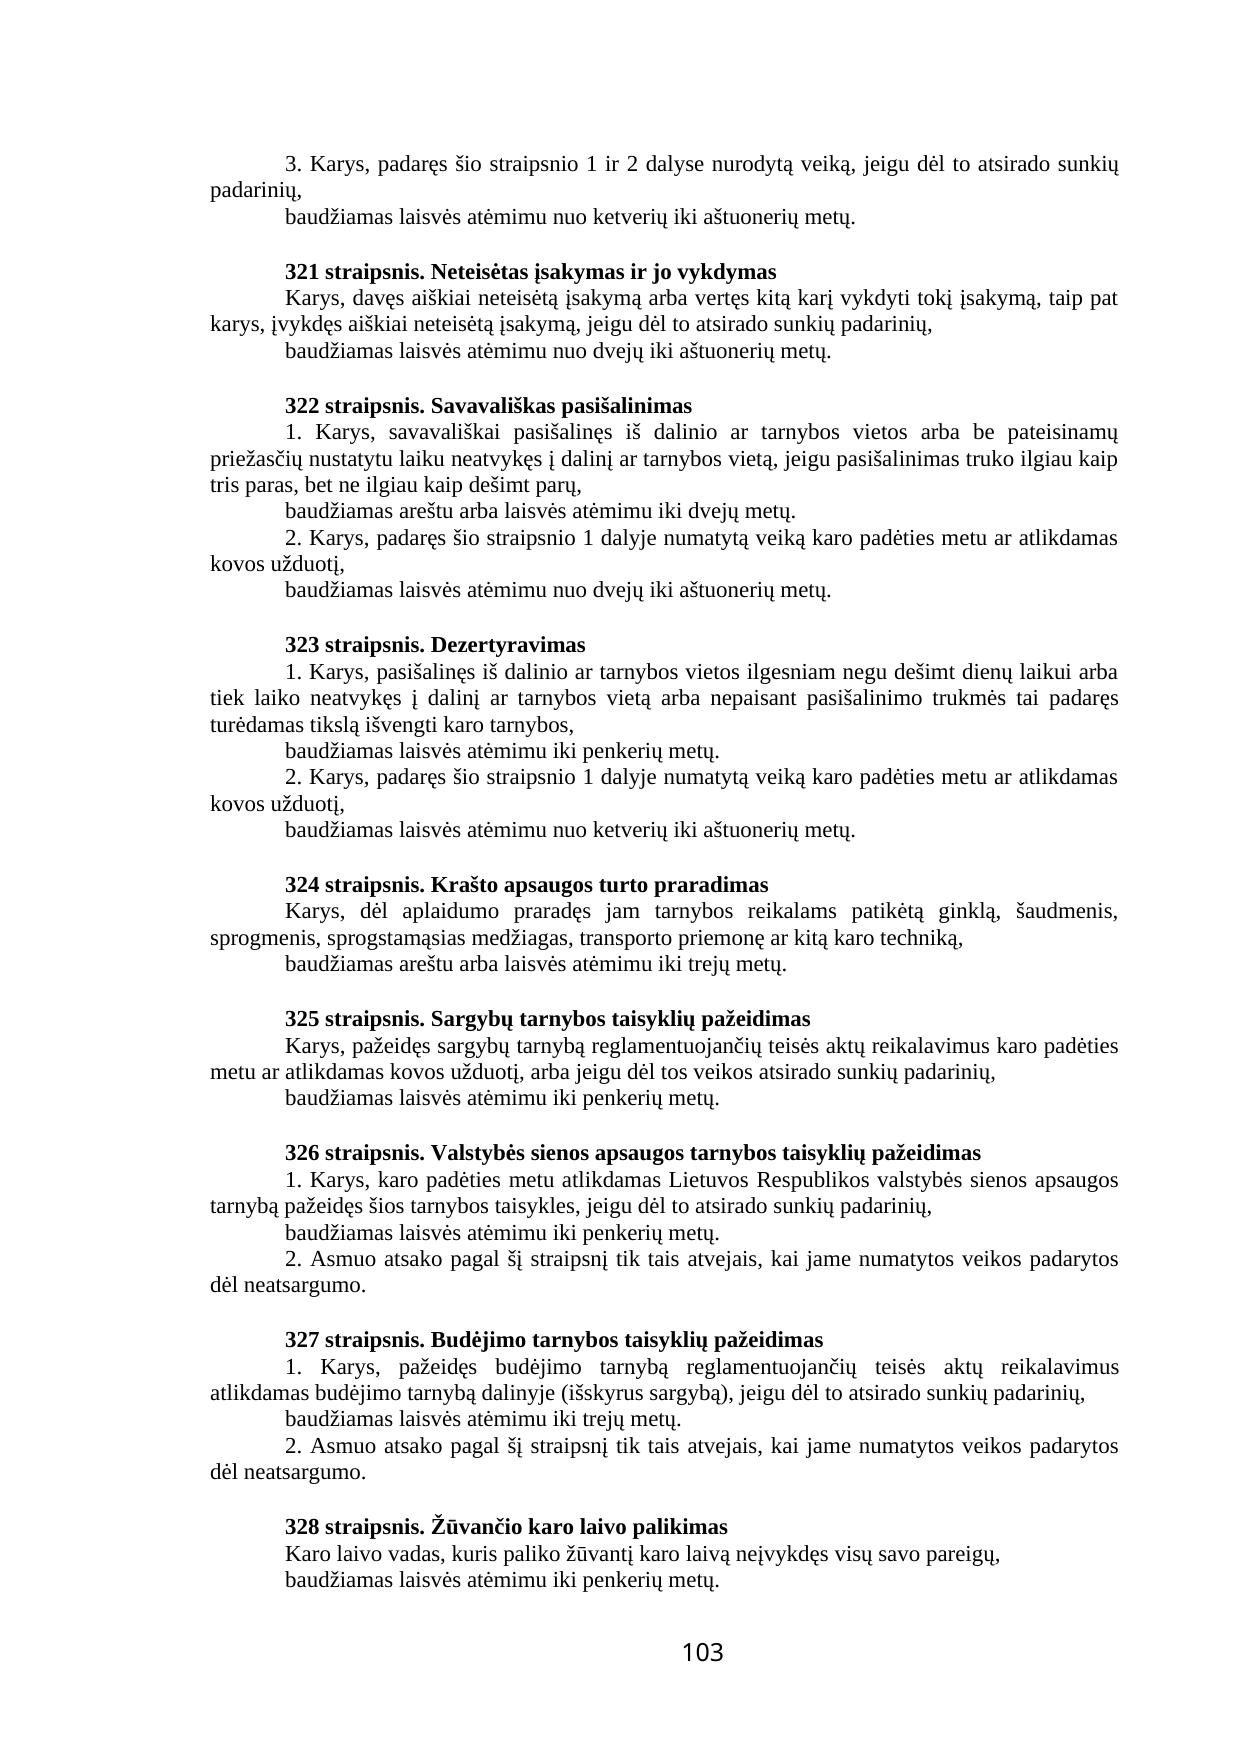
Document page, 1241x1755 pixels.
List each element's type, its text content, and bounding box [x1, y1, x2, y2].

text baudžiamas laisvės atėmimu nuo dvejų iki aštuonerių metų. [210, 337, 1120, 363]
text Karys, dėl aplaidumo praradęs jam tarnybos reikalams patikėtą ginklą, šaudmenis, sprogmenis, sprogstamąsias medžiagas, transporto priemonę ar kitą karo techniką, [210, 897, 1120, 950]
text Karo laivo vadas, kuris paliko žūvantį karo laivą neįvykdęs visų savo pareigų, [210, 1539, 1120, 1566]
text baudžiamas laisvės atėmimu iki trejų metų. [210, 1405, 1120, 1432]
text Karys, davęs aiškiai neteisėtą įsakymą arba vertęs kitą karį vykdyti tokį įsakymą, taip pat karys, įvykdęs aiškiai neteisėtą įsakymą, jeigu dėl to atsirado sunkių padarinių, [210, 284, 1120, 337]
text baudžiamas areštu arba laisvės atėmimu iki trejų metų. [210, 950, 1120, 977]
text 325 straipsnis. Sargybų tarnybos taisyklių pažeidimas [210, 1005, 1120, 1032]
text 1. Karys, pasišalinęs iš dalinio ar tarnybos vietos ilgesniam negu dešimt dienų laikui arba tiek laiko neatvykęs į dalinį ar tarnybos vietą arba nepaisant pasišalinimo trukmės tai padaręs turėdamas tikslą išvengti karo tarnybos, [210, 658, 1120, 737]
text baudžiamas laisvės atėmimu iki penkerių metų. [210, 1084, 1120, 1111]
text 1. Karys, savavališkai pasišalinęs iš dalinio ar tarnybos vietos arba be pateisinamų priežasčių nustatytu laiku neatvykęs į dalinį ar tarnybos vietą, jeigu pasišalinimas truko ilgiau kaip tris paras, bet ne ilgiau kaip dešimt parų, [210, 418, 1120, 497]
text baudžiamas laisvės atėmimu iki penkerių metų. [210, 1566, 1120, 1592]
text 2. Karys, padaręs šio straipsnio 1 dalyje numatytą veiką karo padėties metu ar atlikdamas kovos užduotį, [210, 524, 1120, 576]
text baudžiamas laisvės atėmimu iki penkerių metų. [210, 1218, 1120, 1245]
text 328 straipsnis. Žūvančio karo laivo palikimas [210, 1513, 1120, 1539]
text 2. Karys, padaręs šio straipsnio 1 dalyje numatytą veiką karo padėties metu ar atlikdamas kovos užduotį, [210, 763, 1120, 816]
text baudžiamas laisvės atėmimu nuo ketverių iki aštuonerių metų. [210, 816, 1120, 842]
text 2. Asmuo atsako pagal šį straipsnį tik tais atvejais, kai jame numatytos veikos padarytos dėl neatsargumo. [210, 1245, 1120, 1298]
text baudžiamas areštu arba laisvės atėmimu iki dvejų metų. [210, 497, 1120, 524]
text 323 straipsnis. Dezertyravimas [210, 632, 1120, 658]
text 321 straipsnis. Neteisėtas įsakymas ir jo vykdymas [210, 258, 1120, 284]
text 1. Karys, pažeidęs budėjimo tarnybą reglamentuojančių teisės aktų reikalavimus atlikdamas budėjimo tarnybą dalinyje (išskyrus sargybą), jeigu dėl to atsirado sunkių padarinių, [210, 1353, 1120, 1405]
text 3. Karys, padaręs šio straipsnio 1 ir 2 dalyse nurodytą veiką, jeigu dėl to atsirado sunkių padarinių, [210, 150, 1120, 203]
text 322 straipsnis. Savavališkas pasišalinimas [210, 392, 1120, 418]
text 327 straipsnis. Budėjimo tarnybos taisyklių pažeidimas [210, 1326, 1120, 1353]
text Karys, pažeidęs sargybų tarnybą reglamentuojančių teisės aktų reikalavimus karo padėties metu ar atlikdamas kovos užduotį, arba jeigu dėl tos veikos atsirado sunkių padarinių, [210, 1032, 1120, 1084]
text 326 straipsnis. Valstybės sienos apsaugos tarnybos taisyklių pažeidimas [210, 1139, 1120, 1166]
text 324 straipsnis. Krašto apsaugos turto praradimas [210, 871, 1120, 897]
text baudžiamas laisvės atėmimu nuo ketverių iki aštuonerių metų. [210, 203, 1120, 229]
text baudžiamas laisvės atėmimu iki penkerių metų. [210, 737, 1120, 763]
text 2. Asmuo atsako pagal šį straipsnį tik tais atvejais, kai jame numatytos veikos padarytos dėl neatsargumo. [210, 1432, 1120, 1484]
text 1. Karys, karo padėties metu atlikdamas Lietuvos Respublikos valstybės sienos apsaugos tarnybą pažeidęs šios tarnybos taisykles, jeigu dėl to atsirado sunkių padarinių, [210, 1166, 1120, 1218]
text baudžiamas laisvės atėmimu nuo dvejų iki aštuonerių metų. [210, 576, 1120, 603]
